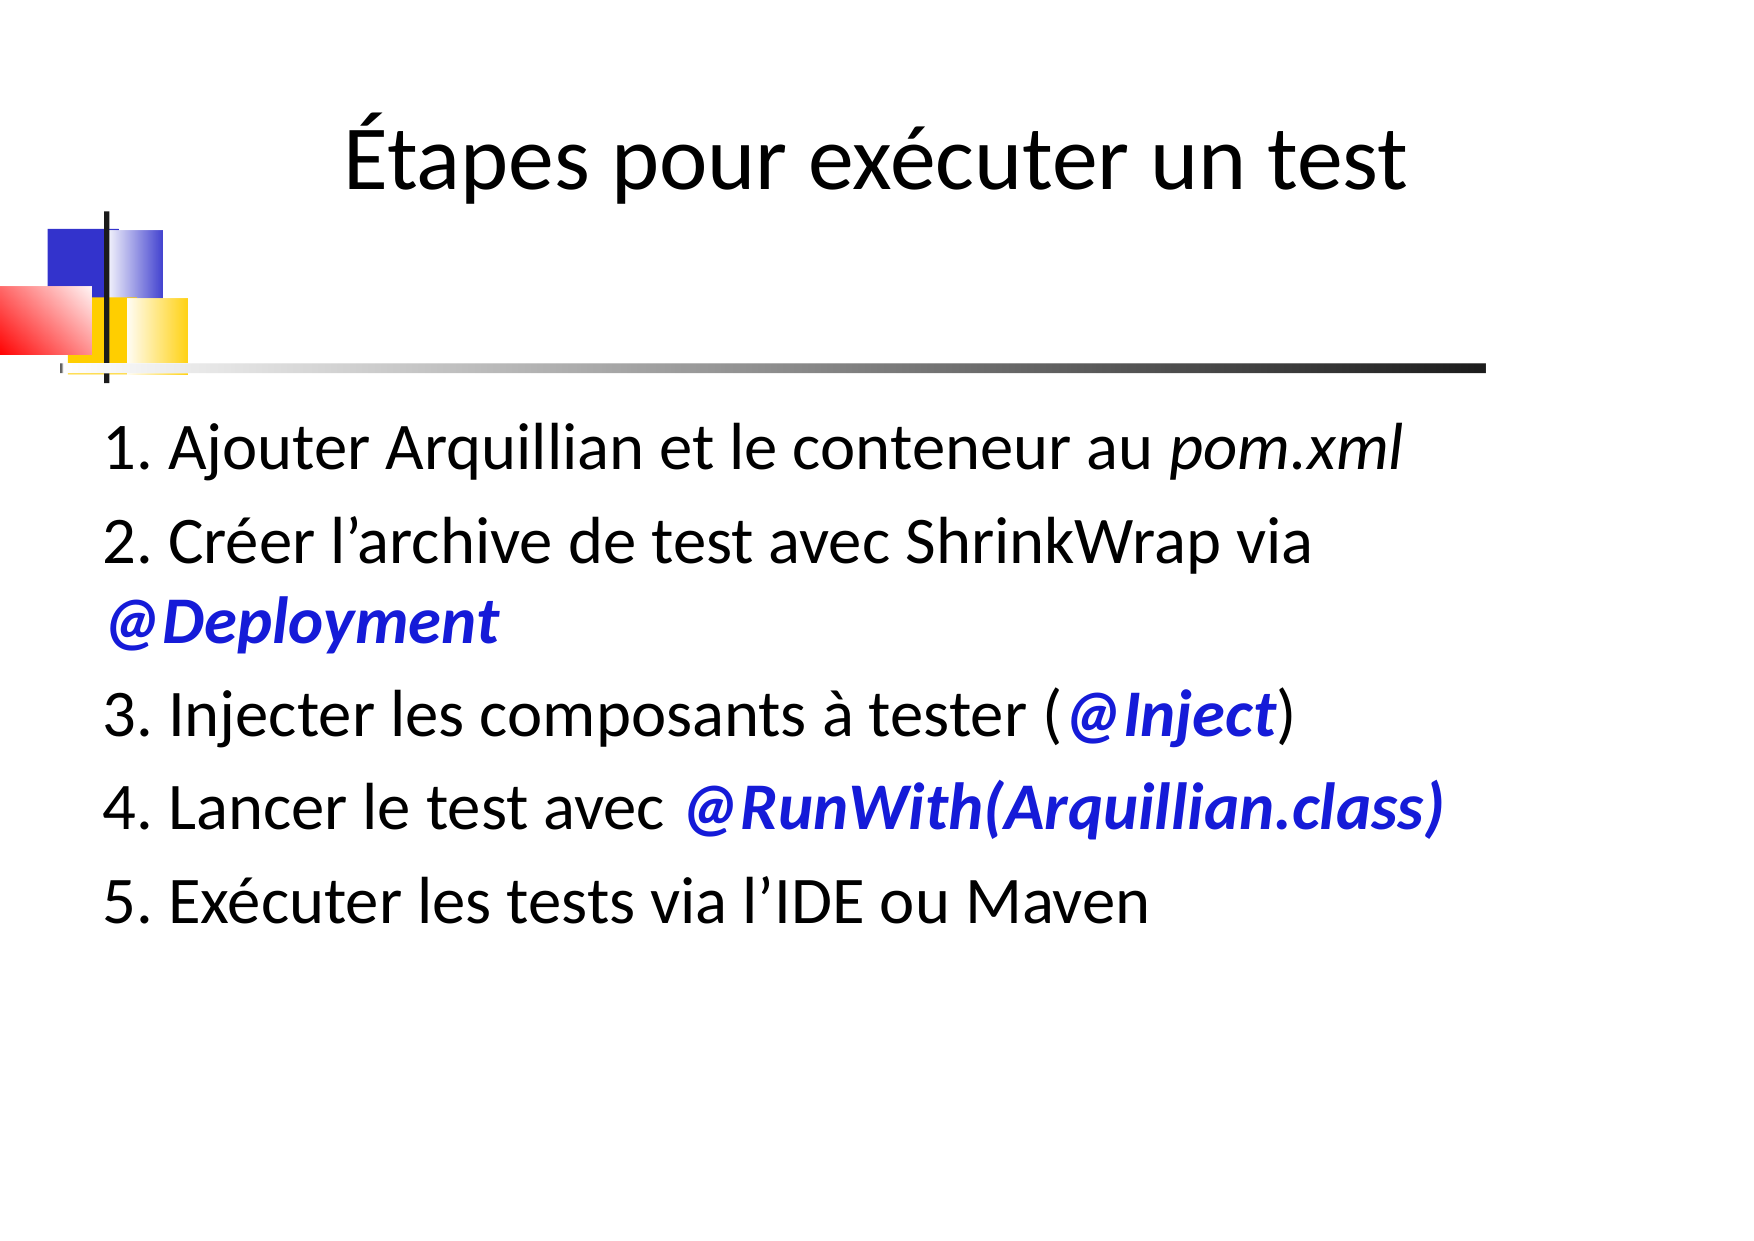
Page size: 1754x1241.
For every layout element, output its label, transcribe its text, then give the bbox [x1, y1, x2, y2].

picture [0, 285, 92, 355]
picture [60, 257, 1486, 384]
title Étapes pour exécuter un test [87, 49, 1667, 257]
list 1. Ajouter Arquillian et le conteneur au pom.xml 2. Créer l’archive de test avec ShrinkWrap via @Deployment 3. Injecter les composants à tester (@Inject) 4. Lancer le test avec @RunWith(Arquillian.class) 5. Exécuter les tests via l’IDE ou Maven [87, 395, 1667, 1215]
